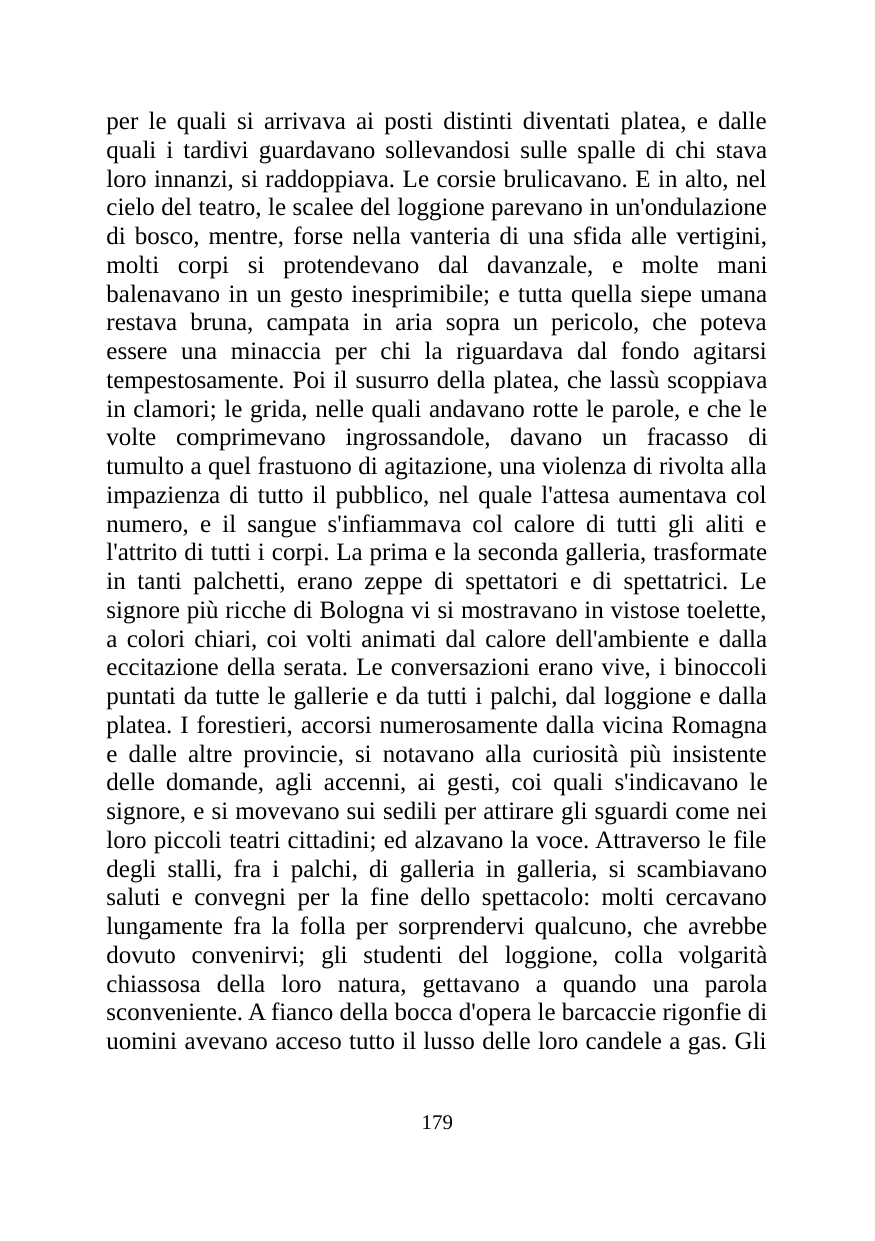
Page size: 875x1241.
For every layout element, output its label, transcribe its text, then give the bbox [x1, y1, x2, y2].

text per le quali si arrivava ai posti distinti diventati platea, e dalle quali i tardivi guardavano sollevandosi sulle spalle di chi stava loro innanzi, si raddoppiava. Le corsie brulicavano. E in alto, nel cielo del teatro, le scalee del loggione parevano in un'ondulazione di bosco, mentre, forse nella vanteria di una sfida alle vertigini, molti corpi si protendevano dal davanzale, e molte mani balenavano in un gesto inesprimibile; e tutta quella siepe umana restava bruna, campata in aria sopra un pericolo, che poteva essere una minaccia per chi la riguardava dal fondo agitarsi tempestosamente. Poi il susurro della platea, che lassù scoppiava in clamori; le grida, nelle quali andavano rotte le parole, e che le volte comprimevano ingrossandole, davano un fracasso di tumulto a quel frastuono di agitazione, una violenza di rivolta alla impazienza di tutto il pubblico, nel quale l'attesa aumentava col numero, e il sangue s'infiammava col calore di tutti gli aliti e l'attrito di tutti i corpi. La prima e la seconda galleria, trasformate in tanti palchetti, erano zeppe di spettatori e di spettatrici. Le signore più ricche di Bologna vi si mostravano in vistose toelette, a colori chiari, coi volti animati dal calore dell'ambiente e dalla eccitazione della serata. Le conversazioni erano vive, i binoccoli puntati da tutte le gallerie e da tutti i palchi, dal loggione e dalla platea. I forestieri, accorsi numerosamente dalla vicina Romagna e dalle altre provincie, si notavano alla curiosità più insistente delle domande, agli accenni, ai gesti, coi quali s'indicavano le signore, e si movevano sui sedili per attirare gli sguardi come nei loro piccoli teatri cittadini; ed alzavano la voce. Attraverso le file degli stalli, fra i palchi, di galleria in galleria, si scambiavano saluti e convegni per la fine dello spettacolo: molti cercavano lungamente fra la folla per sorprendervi qualcuno, che avrebbe dovuto convenirvi; gli studenti del loggione, colla volgarità chiassosa della loro natura, gettavano a quando una parola sconveniente. A fianco della bocca d'opera le barcaccie rigonfie di uomini avevano acceso tutto il lusso delle loro candele a gas. Gli [106, 106, 768, 1055]
